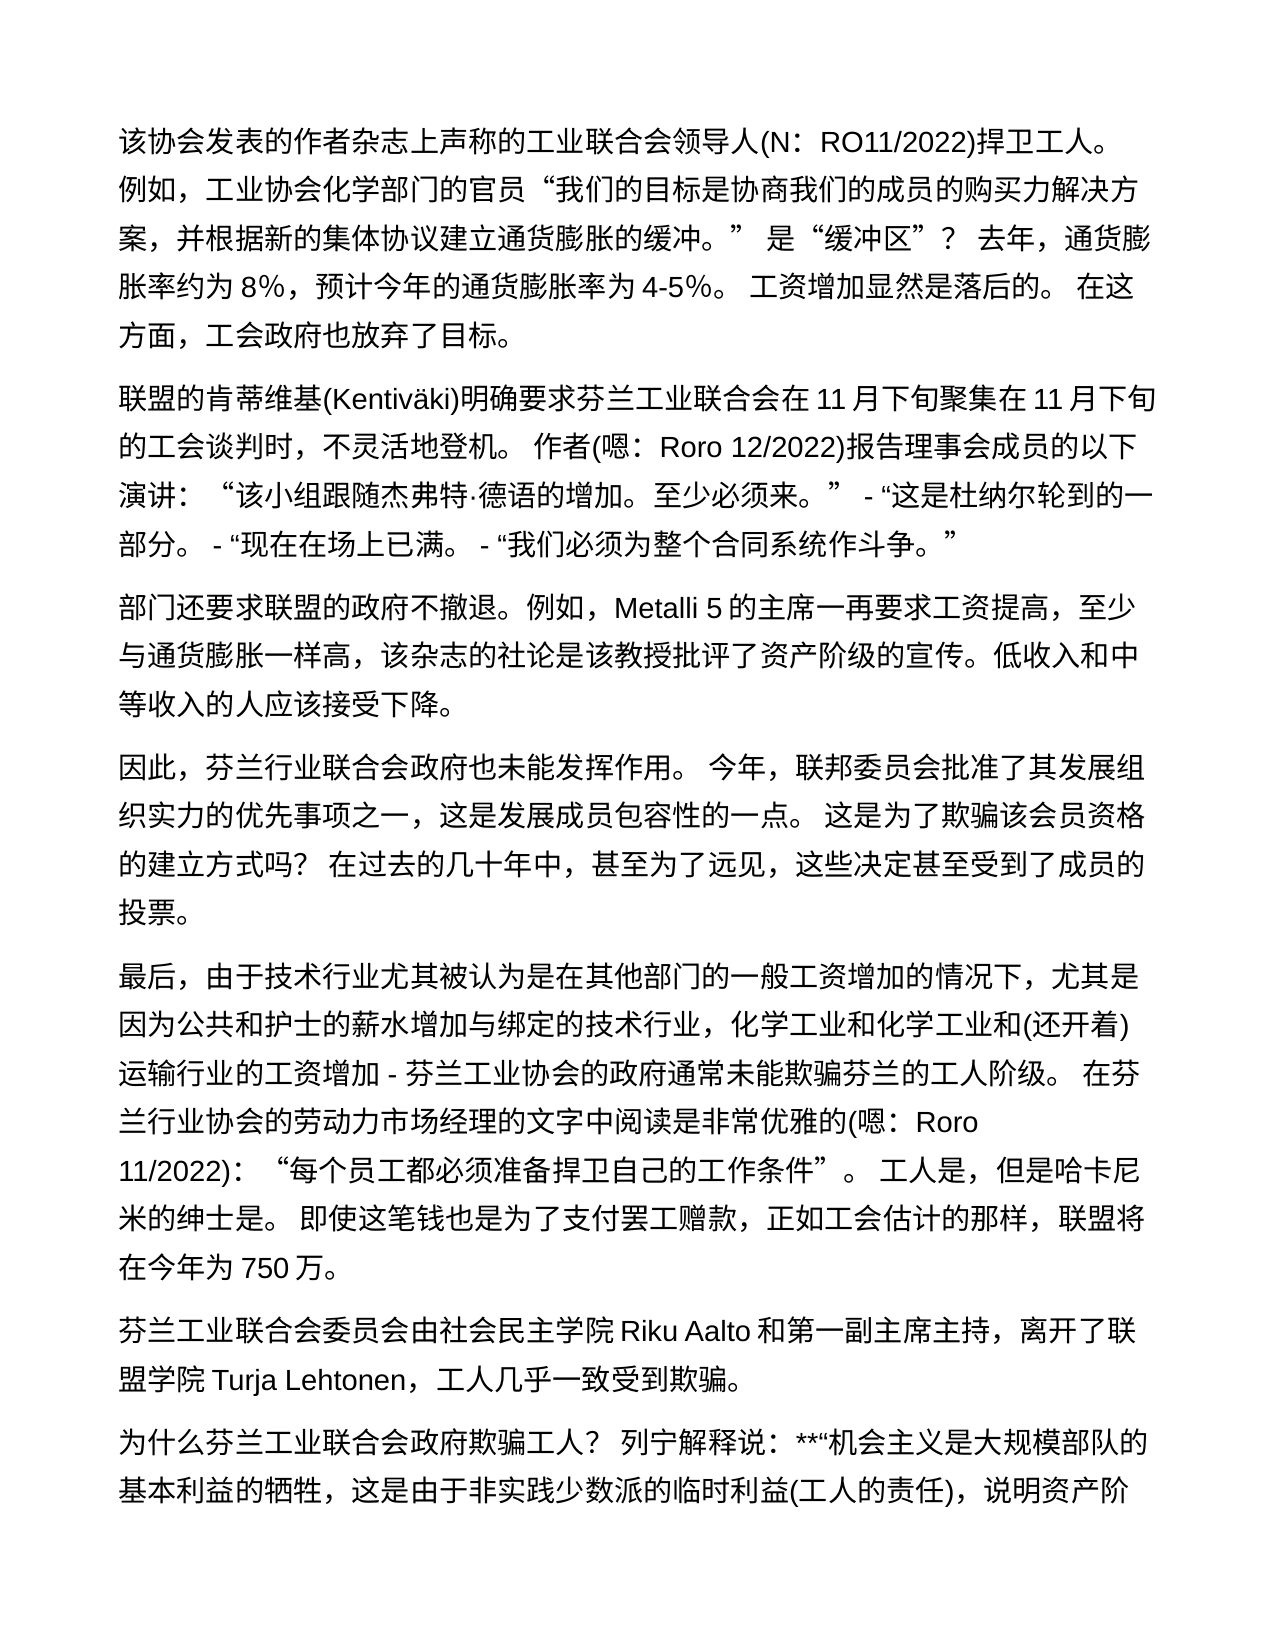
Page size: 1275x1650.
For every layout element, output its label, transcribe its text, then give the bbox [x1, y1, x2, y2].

text 联盟的肯蒂维基(Kentiväki)明确要求芬兰工业联合会在11月下旬聚集在11月下旬的工会谈判时，不灵活地登机。 作者(嗯：Roro 12/2022)报告理事会成员的以下演讲：“该小组跟随杰弗特·德语的增加。至少必须来。” - “这是杜纳尔轮到的一部分。 - “现在在场上已满。 - “我们必须为整个合同系统作斗争。” [118, 375, 1157, 563]
text 为什么芬兰工业联合会政府欺骗工人？ 列宁解释说：**“机会主义是大规模部队的基本利益的牺牲，这是由于非实践少数派的临时利益(工人的责任)，说明资产阶 [118, 1419, 1157, 1510]
text 因此，芬兰行业联合会政府也未能发挥作用。 今年，联邦委员会批准了其发展组织实力的优先事项之一，这是发展成员包容性的一点。 这是为了欺骗该会员资格的建立方式吗？ 在过去的几十年中，甚至为了远见，这些决定甚至受到了成员的投票。 [118, 744, 1157, 932]
text 最后，由于技术行业尤其被认为是在其他部门的一般工资增加的情况下，尤其是因为公共和护士的薪水增加与绑定的技术行业，化学工业和化学工业和(还开着)运输行业的工资增加 - 芬兰工业协会的政府通常未能欺骗芬兰的工人阶级。 在芬兰行业协会的劳动力市场经理的文字中阅读是非常优雅的(嗯：Roro 11/2022)：“每个员工都必须准备捍卫自己的工作条件”。 工人是，但是哈卡尼米的绅士是。 即使这笔钱也是为了支付罢工赠款，正如工会估计的那样，联盟将在今年为750万。 [118, 953, 1157, 1287]
text 部门还要求联盟的政府不撤退。例如，Metalli 5的主席一再要求工资提高，至少与通货膨胀一样高，该杂志的社论是该教授批评了资产阶级的宣传。低收入和中等收入的人应该接受下降。 [118, 584, 1157, 723]
text 该协会发表的作者杂志上声称的工业联合会领导人(N：RO11/2022)捍卫工人。 例如，工业协会化学部门的官员“我们的目标是协商我们的成员的购买力解决方案，并根据新的集体协议建立通货膨胀的缓冲。” 是“缓冲区”？ 去年，通货膨胀率约为8％，预计今年的通货膨胀率为4-5％。 工资增加显然是落后的。 在这方面，工会政府也放弃了目标。 [118, 118, 1157, 354]
text 芬兰工业联合会委员会由社会民主学院Riku Aalto和第一副主席主持，离开了联盟学院Turja Lehtonen，工人几乎一致受到欺骗。 [118, 1307, 1157, 1398]
